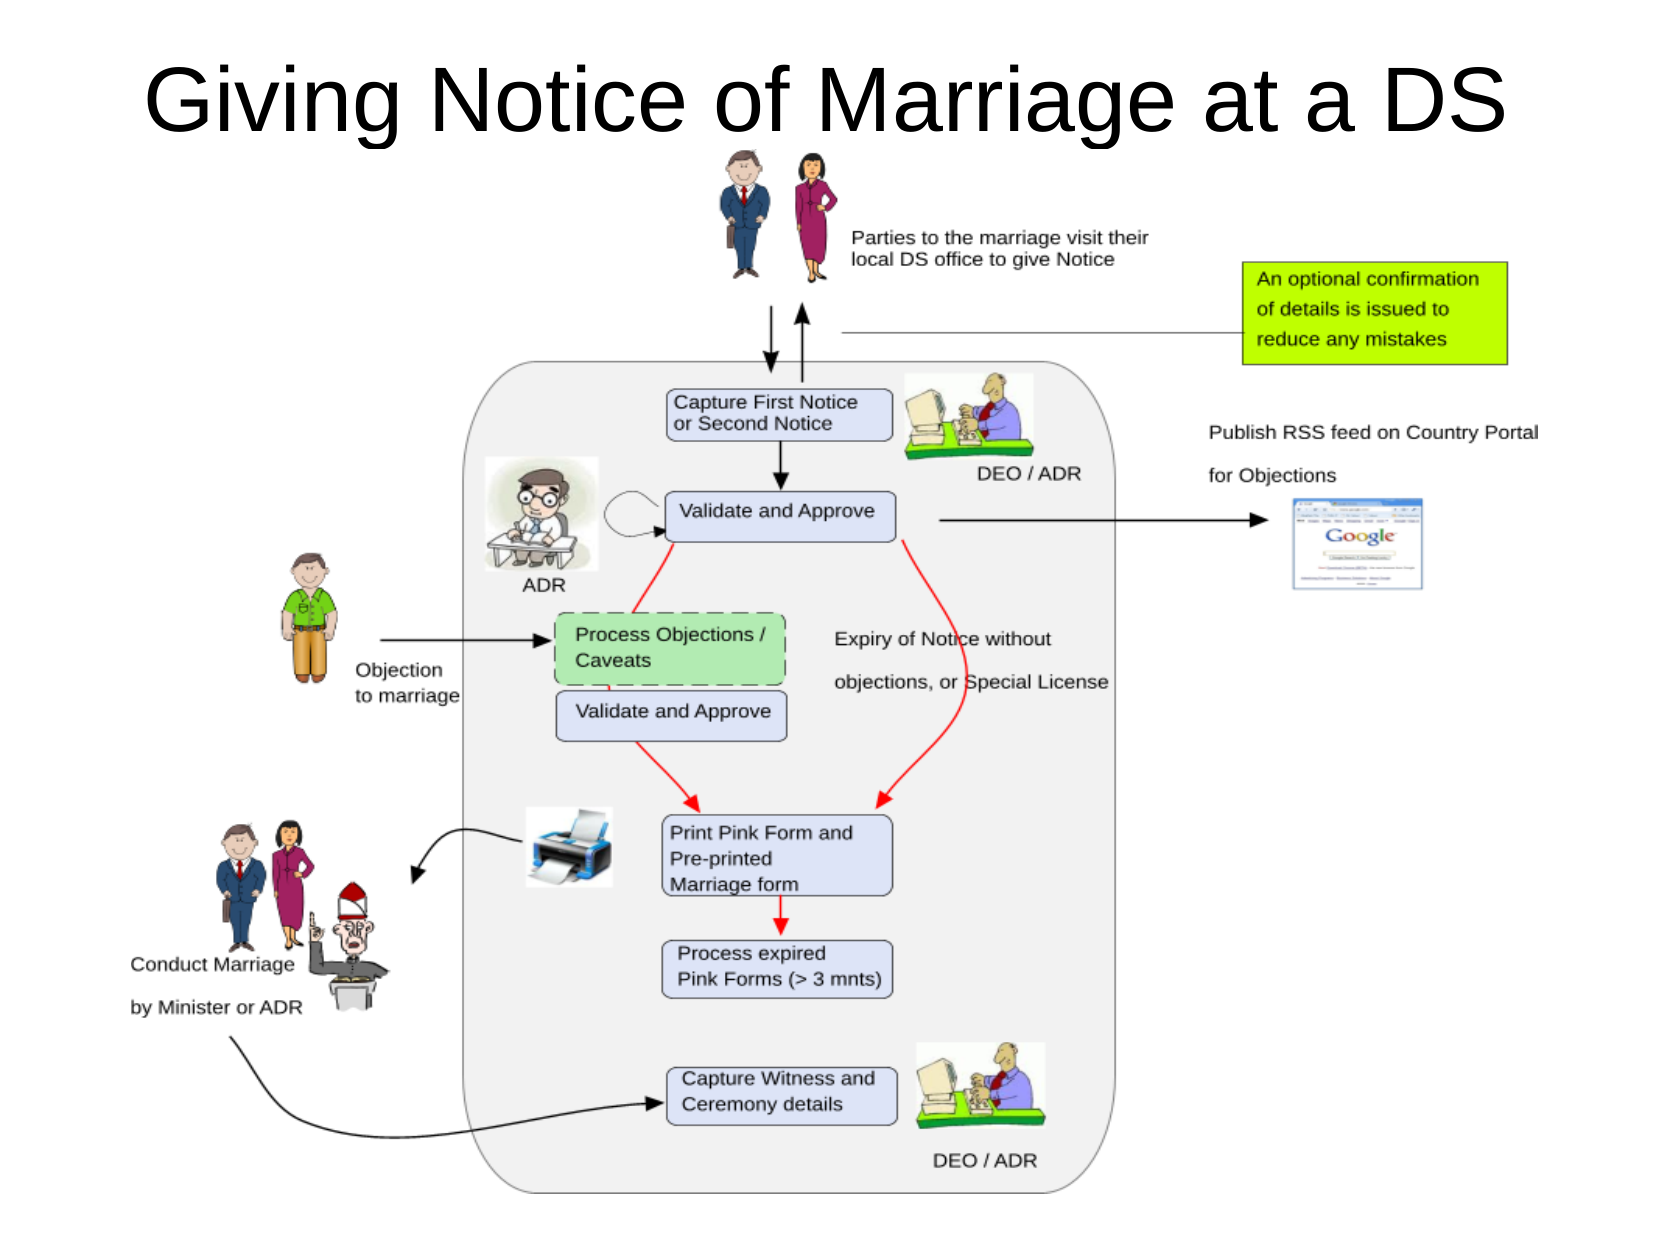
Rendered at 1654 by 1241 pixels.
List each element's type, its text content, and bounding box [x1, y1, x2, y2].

picture [131, 149, 1538, 1194]
title Giving Notice of Marriage at a DS [82, 48, 1571, 152]
